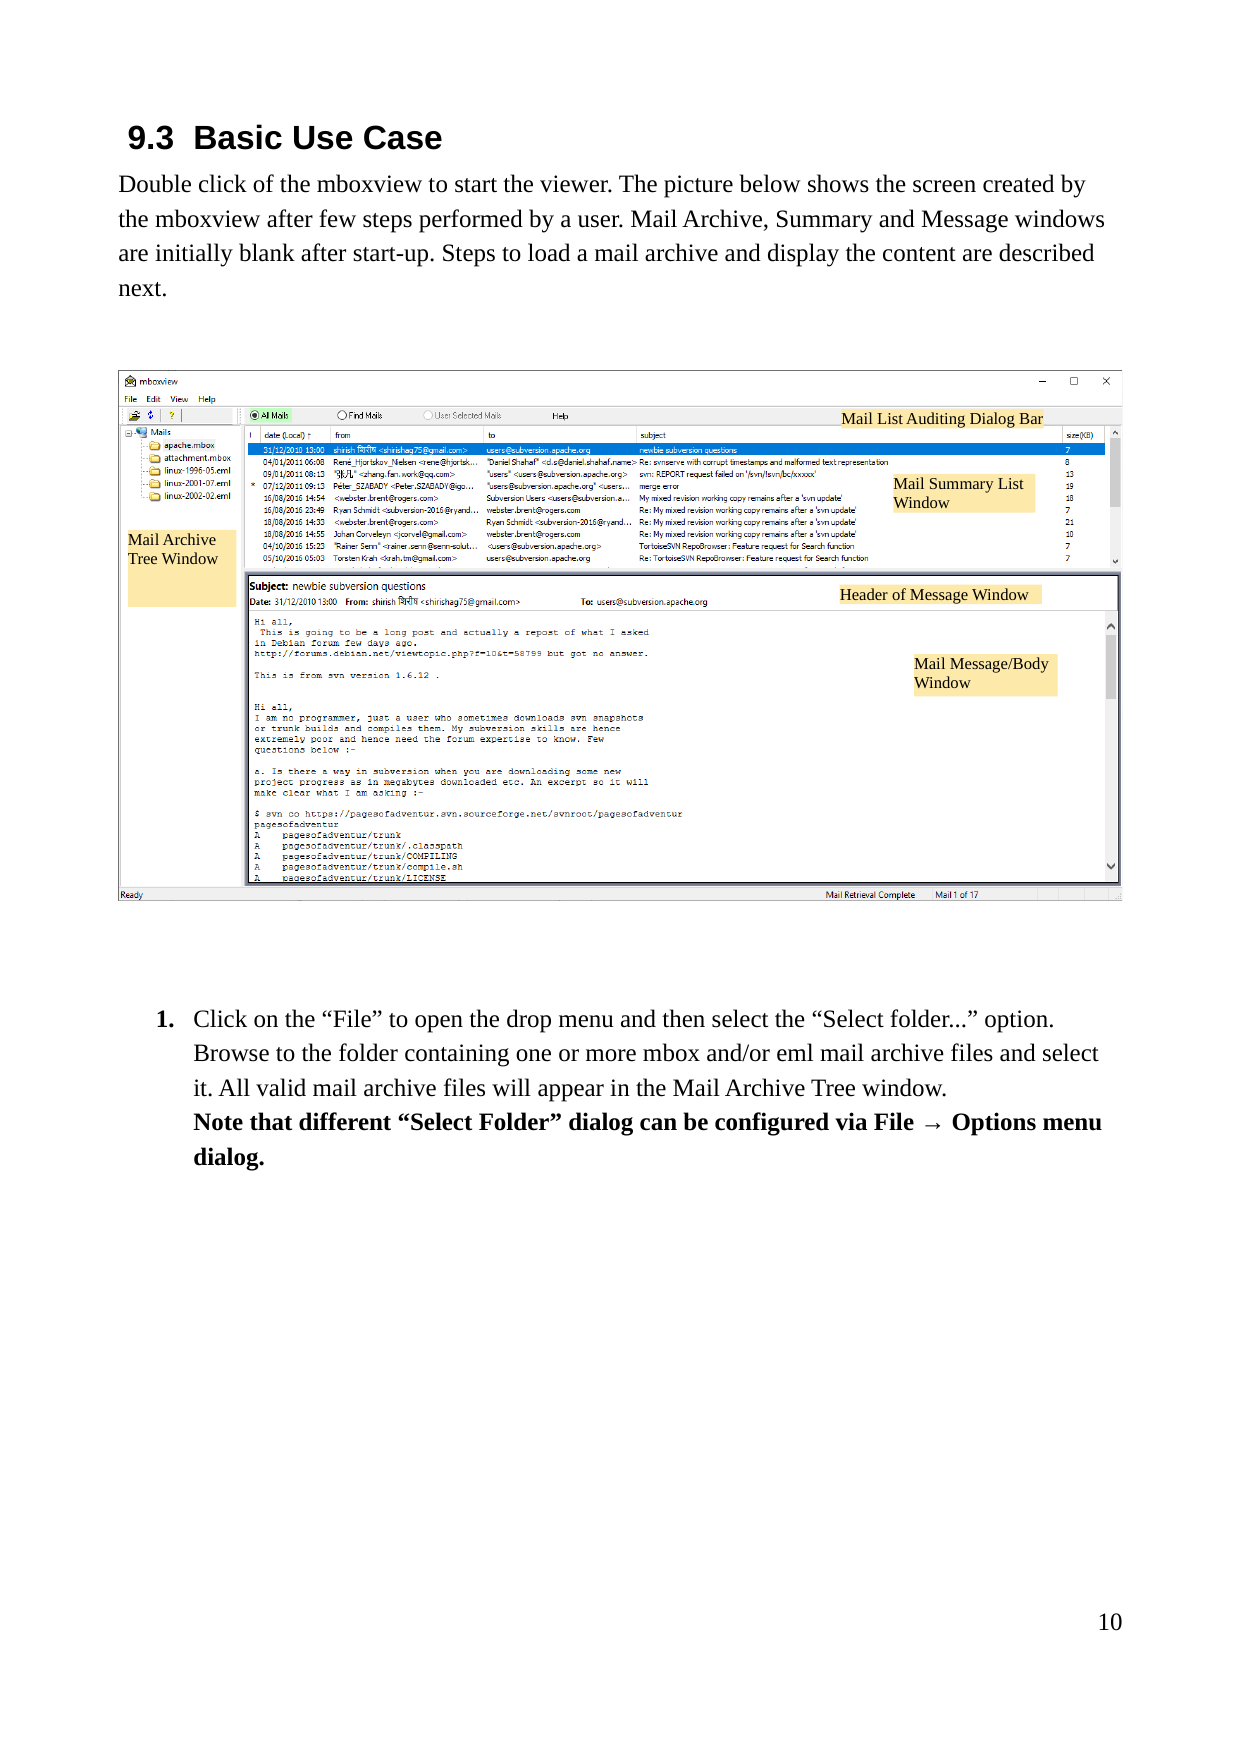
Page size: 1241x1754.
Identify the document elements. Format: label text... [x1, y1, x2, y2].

subtitle Basic Use Case [118, 118, 1122, 157]
picture [118, 370, 1123, 901]
list Click on the “File” to open the drop menu and then select the “Select folder...” option. Browse to the folder containing one or more mbox and/or eml mail archive files and select it. All valid mail archive files will appear in the Mail Archive Tree window. Note that different “Select Folder” dialog can be configured via File → Options menu dialog. [156, 1004, 1122, 1171]
text Double click of the mboxview to start the viewer. The picture below shows the screen created by the mboxview after few steps performed by a user. Mail Archive, Summary and Message windows are initially blank after start-up. Steps to load a mail archive and display the content are described next. [118, 169, 1122, 301]
